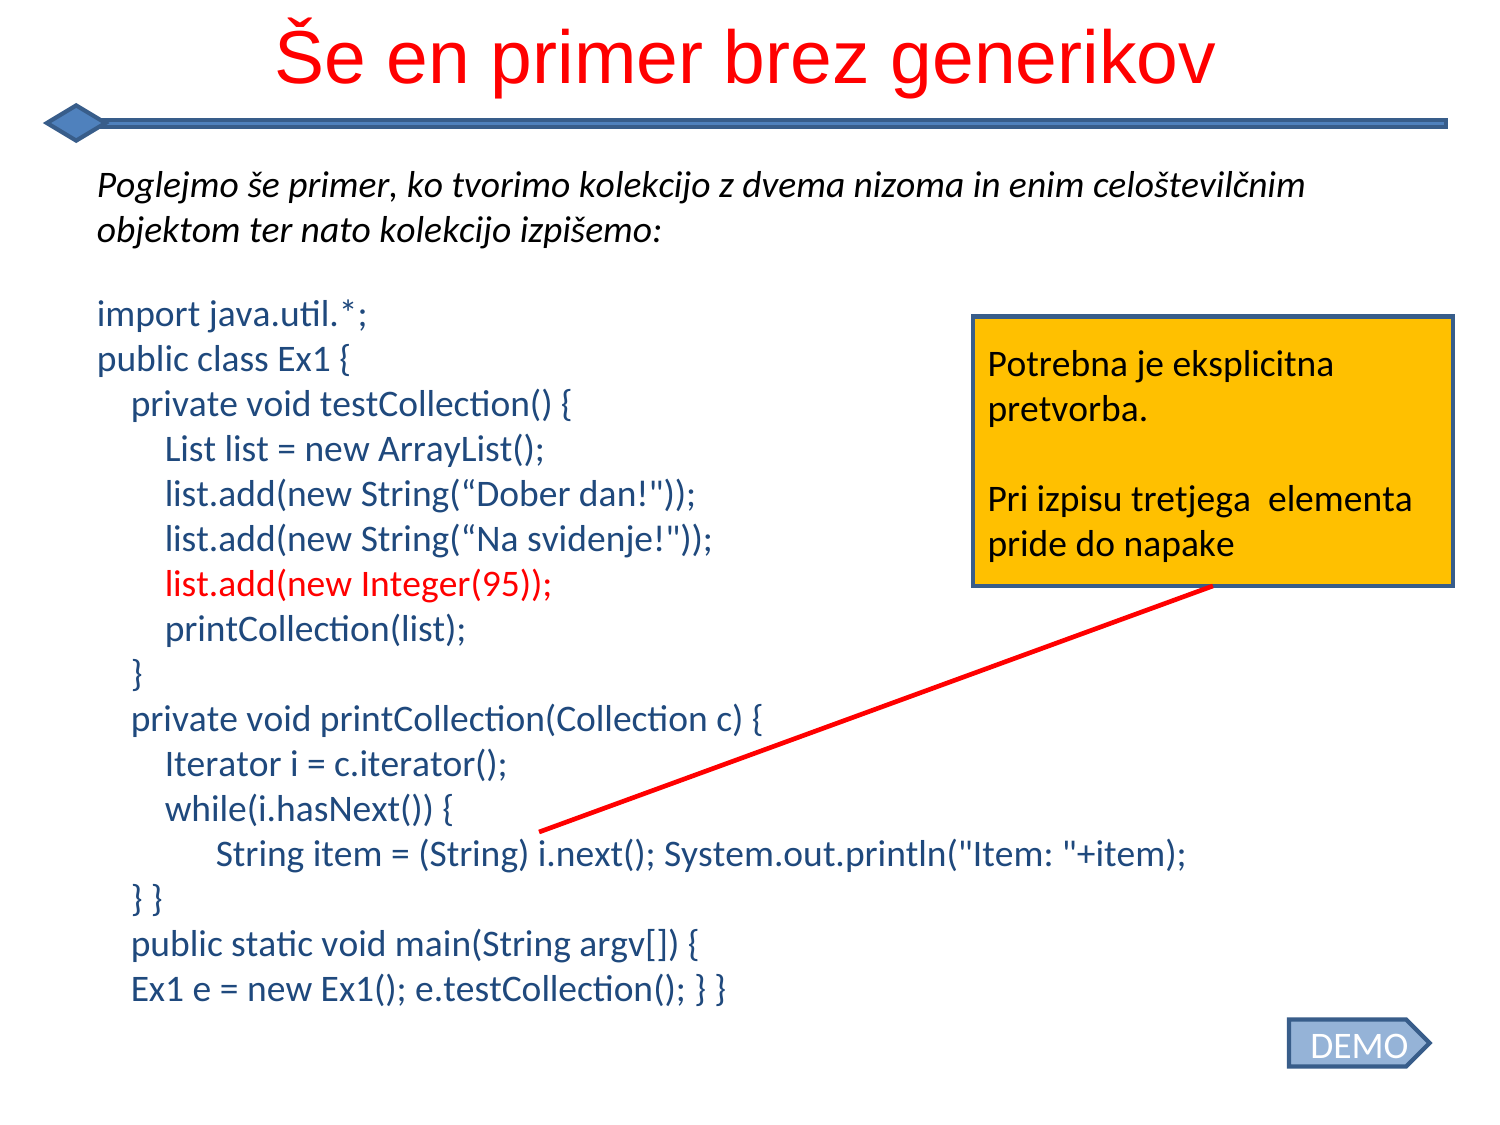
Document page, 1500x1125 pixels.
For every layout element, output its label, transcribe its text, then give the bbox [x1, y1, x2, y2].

text_box DEMO [1288, 1019, 1430, 1067]
text_box Poglejmo še primer, ko tvorimo kolekcijo z dvema nizoma in enim celoštevilčnim objektom ter nato kolekcijo izpišemo: [82, 152, 1419, 258]
text_box import java.util.*; public class Ex1 { private void testCollection() { List list = new ArrayList(); list.add(new String(“Dober dan!")); list.add(new String(“Na svidenje!")); list.add(new Integer(95)); printCollection(list); } private void printCollection(Collection c) { Iterator i = c.iterator(); while(i.hasNext()) { String item = (String) i.next(); System.out.println("Item: "+item); } } public static void main(String argv[]) { Ex1 e = new Ex1(); e.testCollection(); } } [82, 281, 1407, 1017]
text_box Potrebna je eksplicitna pretvorba. Pri izpisu tretjega elementa pride do napake [972, 316, 1454, 586]
title Še en primer brez generikov [70, 0, 1421, 108]
